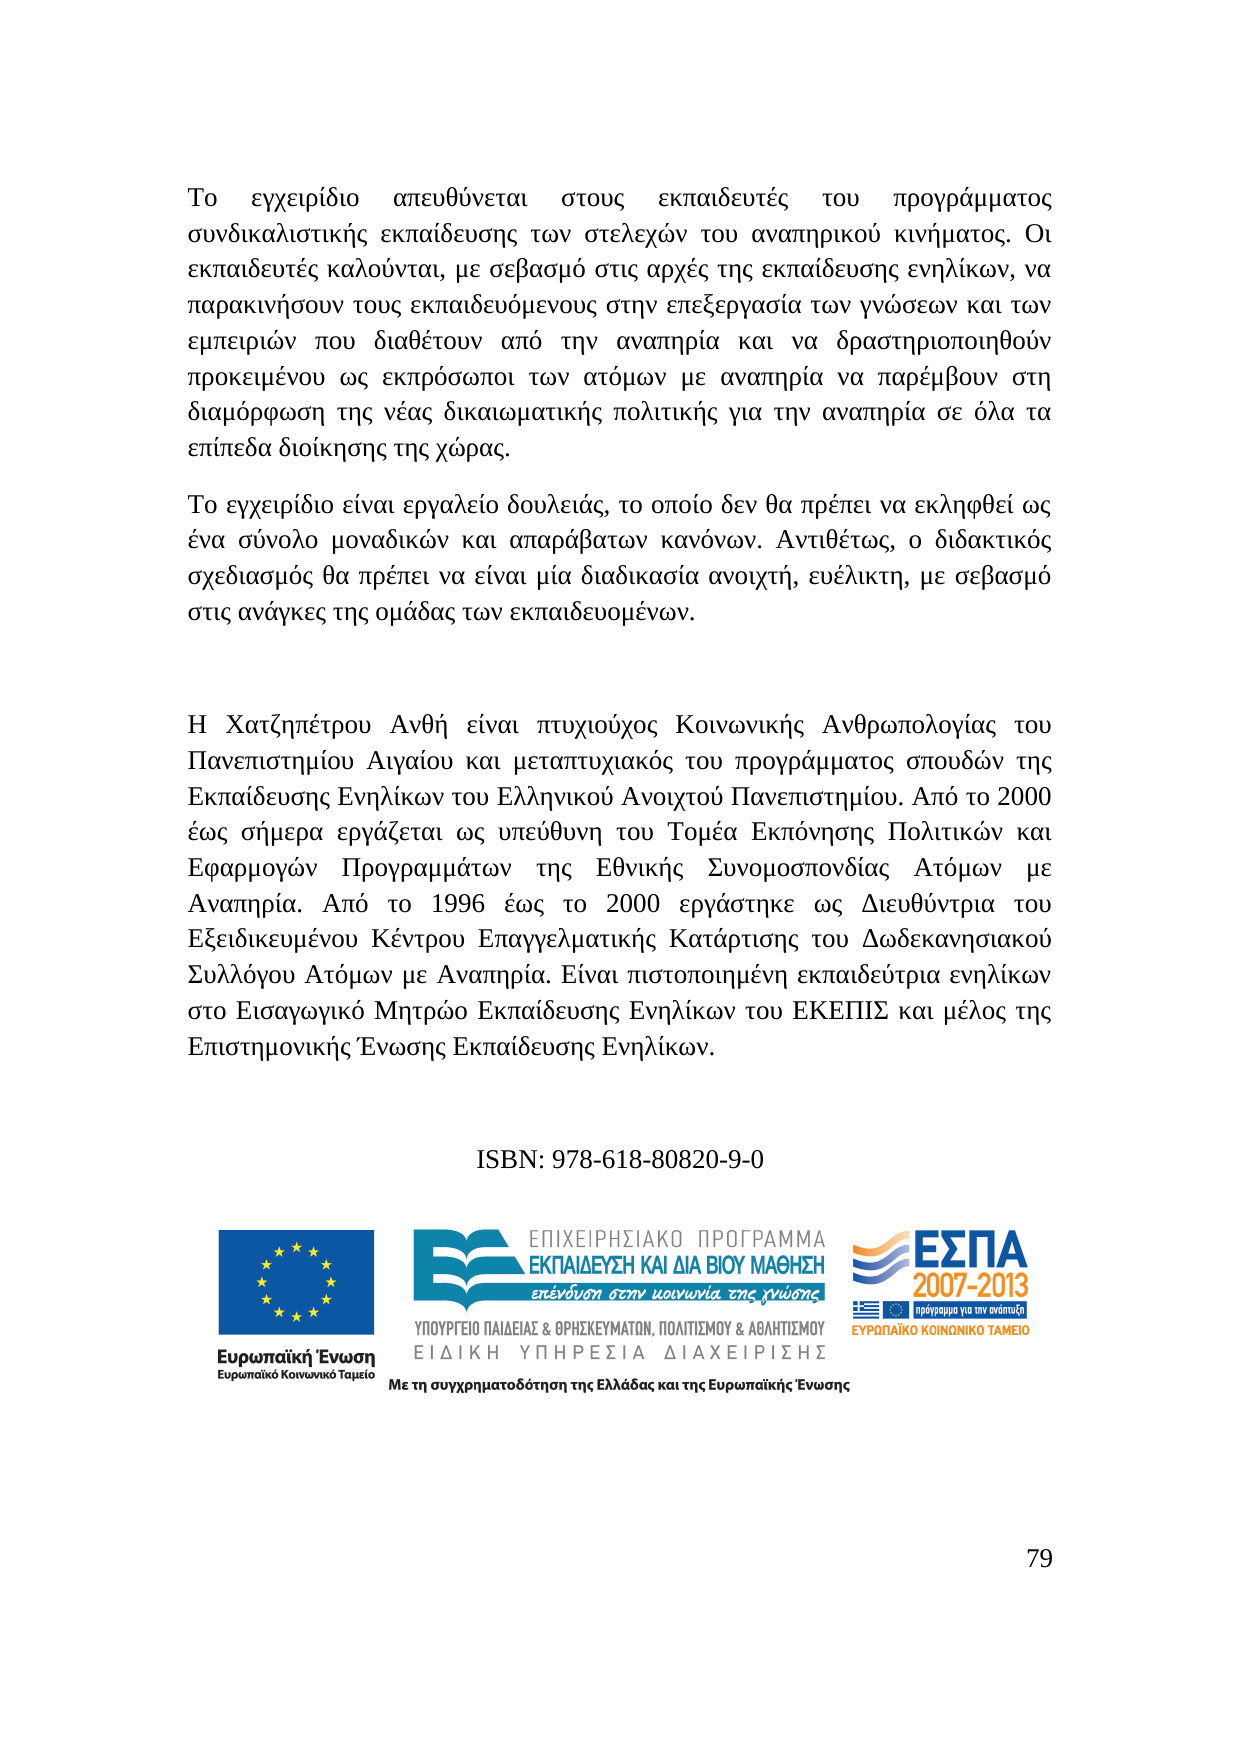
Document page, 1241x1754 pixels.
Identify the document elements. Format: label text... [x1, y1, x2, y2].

text ISBN: 978-618-80820-9-0 [187, 1143, 1053, 1174]
picture [187, 1199, 1051, 1420]
text Η Χατζηπέτρου Ανθή είναι πτυχιούχος Κοινωνικής Ανθρωπολογίας του Πανεπιστημίου Αιγαίου και μεταπτυχιακός του προγράμματος σπουδών της Εκπαίδευσης Ενηλίκων του Ελληνικού Ανοιχτού Πανεπιστημίου. Από το 2000 έως σήμερα εργάζεται ως υπεύθυνη του Τομέα Εκπόνησης Πολιτικών και Εφαρμογών Προγραμμάτων της Εθνικής Συνομοσπονδίας Ατόμων με Αναπηρία. Από το 1996 έως το 2000 εργάστηκε ως Διευθύντρια του Εξειδικευμένου Κέντρου Επαγγελματικής Κατάρτισης του Δωδεκανησιακού Συλλόγου Ατόμων με Αναπηρία. Είναι πιστοποιημένη εκπαιδεύτρια ενηλίκων στο Εισαγωγικό Μητρώο Εκπαίδευσης Ενηλίκων του ΕΚΕΠΙΣ και μέλος της Επιστημονικής Ένωσης Εκπαίδευσης Ενηλίκων. [187, 708, 1053, 1061]
text Το εγχειρίδιο απευθύνεται στους εκπαιδευτές του προγράμματος συνδικαλιστικής εκπαίδευσης των στελεχών του αναπηρικού κινήματος. Οι εκπαιδευτές καλούνται, με σεβασμό στις αρχές της εκπαίδευσης ενηλίκων, να παρακινήσουν τους εκπαιδευόμενους στην επεξεργασία των γνώσεων και των εμπειριών που διαθέτουν από την αναπηρία και να δραστηριοποιηθούν προκειμένου ως εκπρόσωποι των ατόμων με αναπηρία να παρέμβουν στη διαμόρφωση της νέας δικαιωματικής πολιτικής για την αναπηρία σε όλα τα επίπεδα διοίκησης της χώρας. [187, 181, 1053, 462]
text Το εγχειρίδιο είναι εργαλείο δουλειάς, το οποίο δεν θα πρέπει να εκληφθεί ως ένα σύνολο μοναδικών και απαράβατων κανόνων. Αντιθέτως, ο διδακτικός σχεδιασμός θα πρέπει να είναι μία διαδικασία ανοιχτή, ευέλικτη, με σεβασμό στις ανάγκες της ομάδας των εκπαιδευομένων. [187, 488, 1053, 626]
